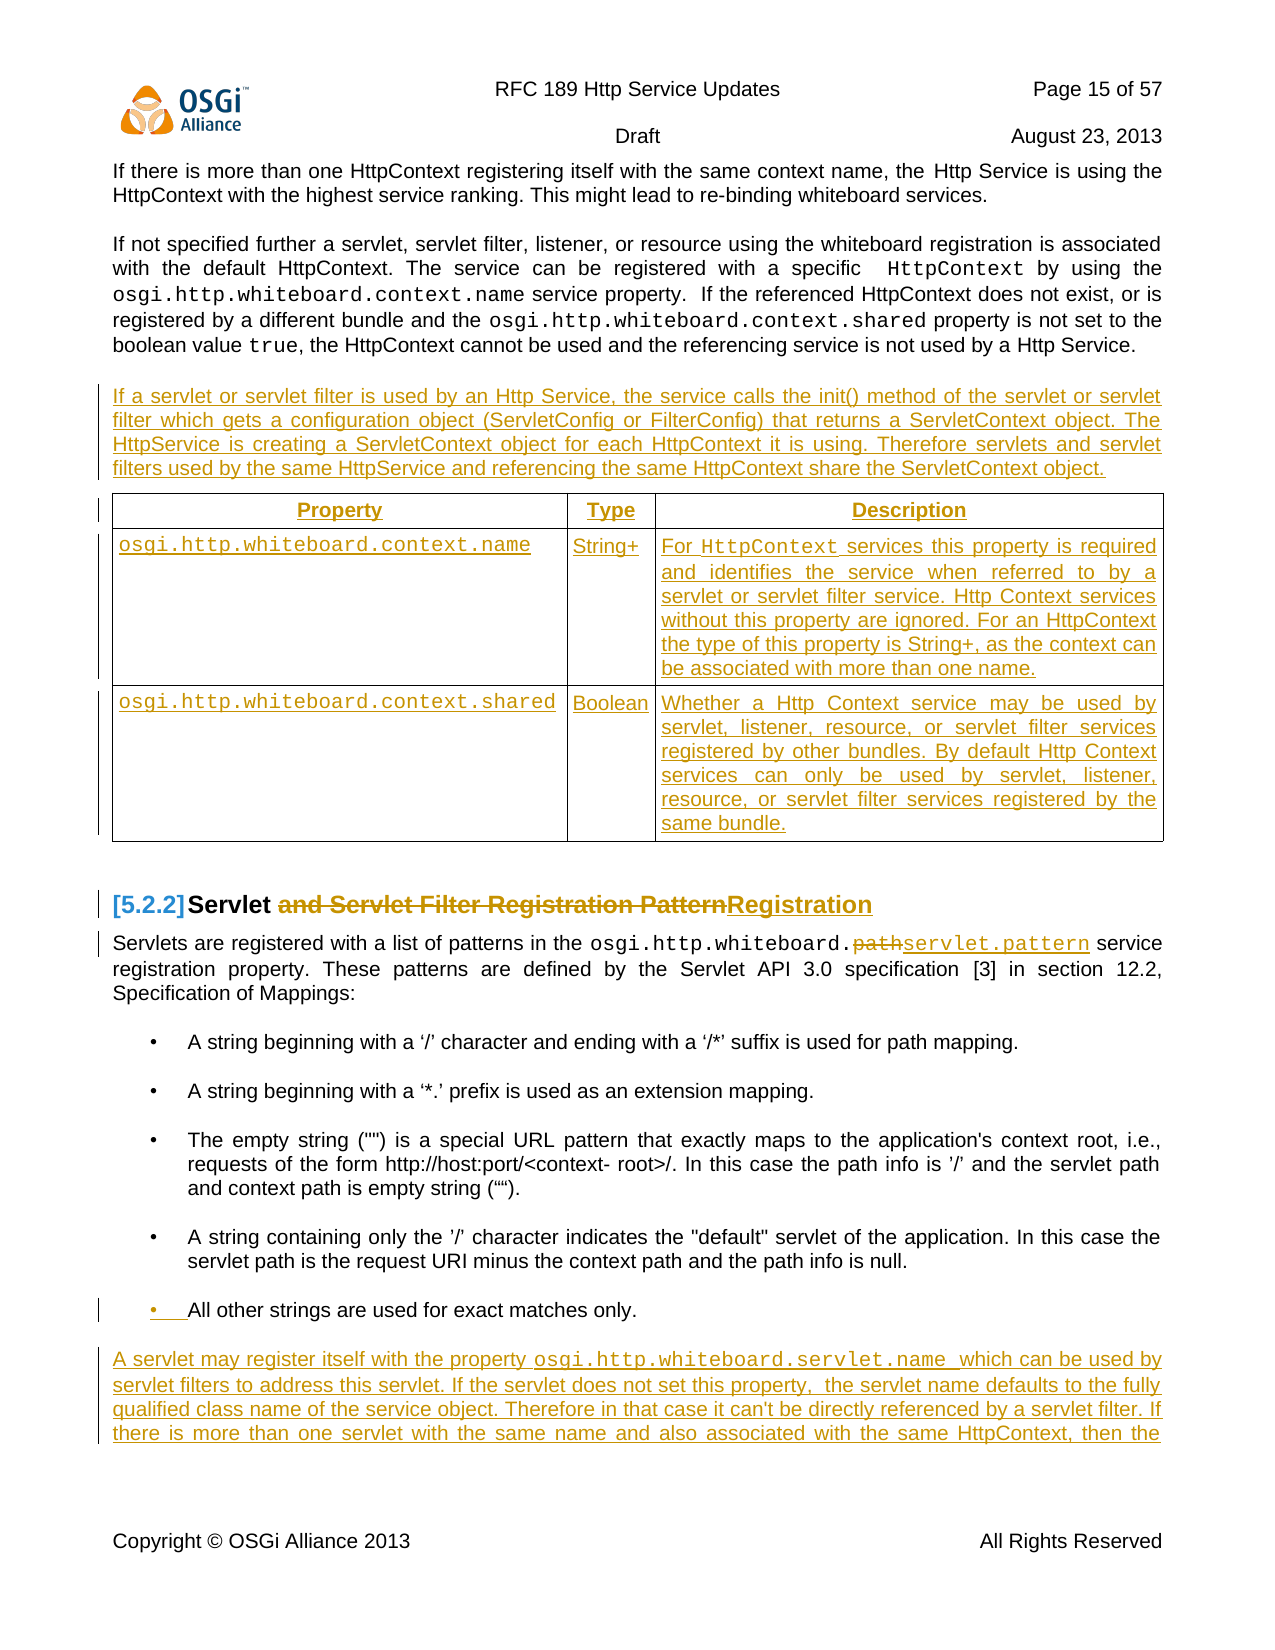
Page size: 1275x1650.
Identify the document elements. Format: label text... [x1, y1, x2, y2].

text servlet filters to address this servlet. If the servlet does not set this property, the servlet name defaults to the fully [112, 1369, 1162, 1394]
picture [113, 78, 257, 142]
text If not specified further a servlet, servlet filter, listener, or resource using the whiteboard registration is associated with the default HttpContext. The service can be registered with a specific HttpContext by using the osgi.http.whiteboard.context.name service property. If the referenced HttpContext does not exist, or is registered by a different bundle and the osgi.http.whiteboard.context.shared property is not set to the boolean value true, the HttpContext cannot be used and the referencing service is not used by a Http Service. [112, 232, 1162, 359]
table_cell osgi.http.whiteboard.context.name [113, 529, 567, 685]
text A servlet may register itself with the property osgi.http.whiteboard.servlet.name which can be used by [112, 1347, 1162, 1368]
table_cell Whether a Http Context service may be used by servlet, listener, resource, or servlet filter services registered by other bundles. By default Http Context services can only be used by servlet, listener, resource, or servlet filter services registered by the same bundle. [656, 686, 1163, 841]
text If there is more than one HttpContext registering itself with the same context name, the Http Service is using the HttpContext with the highest service ranking. This might lead to re-binding whiteboard services. [112, 159, 1162, 207]
table_header Description [656, 494, 1163, 528]
text filter which gets a configuration object (ServletConfig or FilterConfig) that returns a ServletContext object. The [112, 406, 1162, 429]
list A string beginning with a ‘/’ character and ending with a ‘/*’ suffix is used for path mapping. [150, 1029, 1162, 1054]
subtitle Servlet Registration [112, 889, 1162, 918]
text there is more than one servlet with the same name and also associated with the same HttpContext, then the [112, 1419, 1162, 1444]
table_cell For HttpContext services this property is required and identifies the service when referred to by a servlet or servlet filter service. Http Context services without this property are ignored. For an HttpContext the type of this property is String+, as the context can be associated with more than one name. [656, 529, 1163, 685]
list The empty string ("") is a special URL pattern that exactly maps to the application's context root, i.e., requests of the form http://host:port/<context- root>/. In this case the path info is ’/’ and the servlet path and context path is empty string (““). [150, 1128, 1162, 1200]
table_header Property [113, 494, 567, 528]
text qualified class name of the service object. Therefore in that case it can't be directly referenced by a servlet filter. If [112, 1395, 1162, 1418]
list A string containing only the ’/’ character indicates the "default" servlet of the application. In this case the servlet path is the request URI minus the context path and the path info is null. [150, 1225, 1162, 1273]
text HttpService is creating a ServletContext object for each HttpContext it is using. Therefore servlets and servlet [112, 430, 1162, 453]
table_header Type [568, 494, 655, 528]
text filters used by the same HttpService and referencing the same HttpContext share the ServletContext object. [112, 454, 1162, 480]
table_cell osgi.http.whiteboard.context.shared [113, 686, 567, 841]
text If a servlet or servlet filter is used by an Http Service, the service calls the init() method of the servlet or servlet [112, 384, 1162, 405]
table_cell String+ [568, 529, 655, 685]
list All other strings are used for exact matches only. [150, 1298, 1162, 1322]
text Servlets are registered with a list of patterns in the osgi.http.whiteboard.servlet.pattern service registration property. These patterns are defined by the Servlet API 3.0 specification [3]. in section 12.2, Specification of Mappings: [112, 931, 1162, 1004]
table_cell Boolean [568, 686, 655, 841]
list A string beginning with a ‘*.’ prefix is used as an extension mapping. [150, 1079, 1162, 1103]
